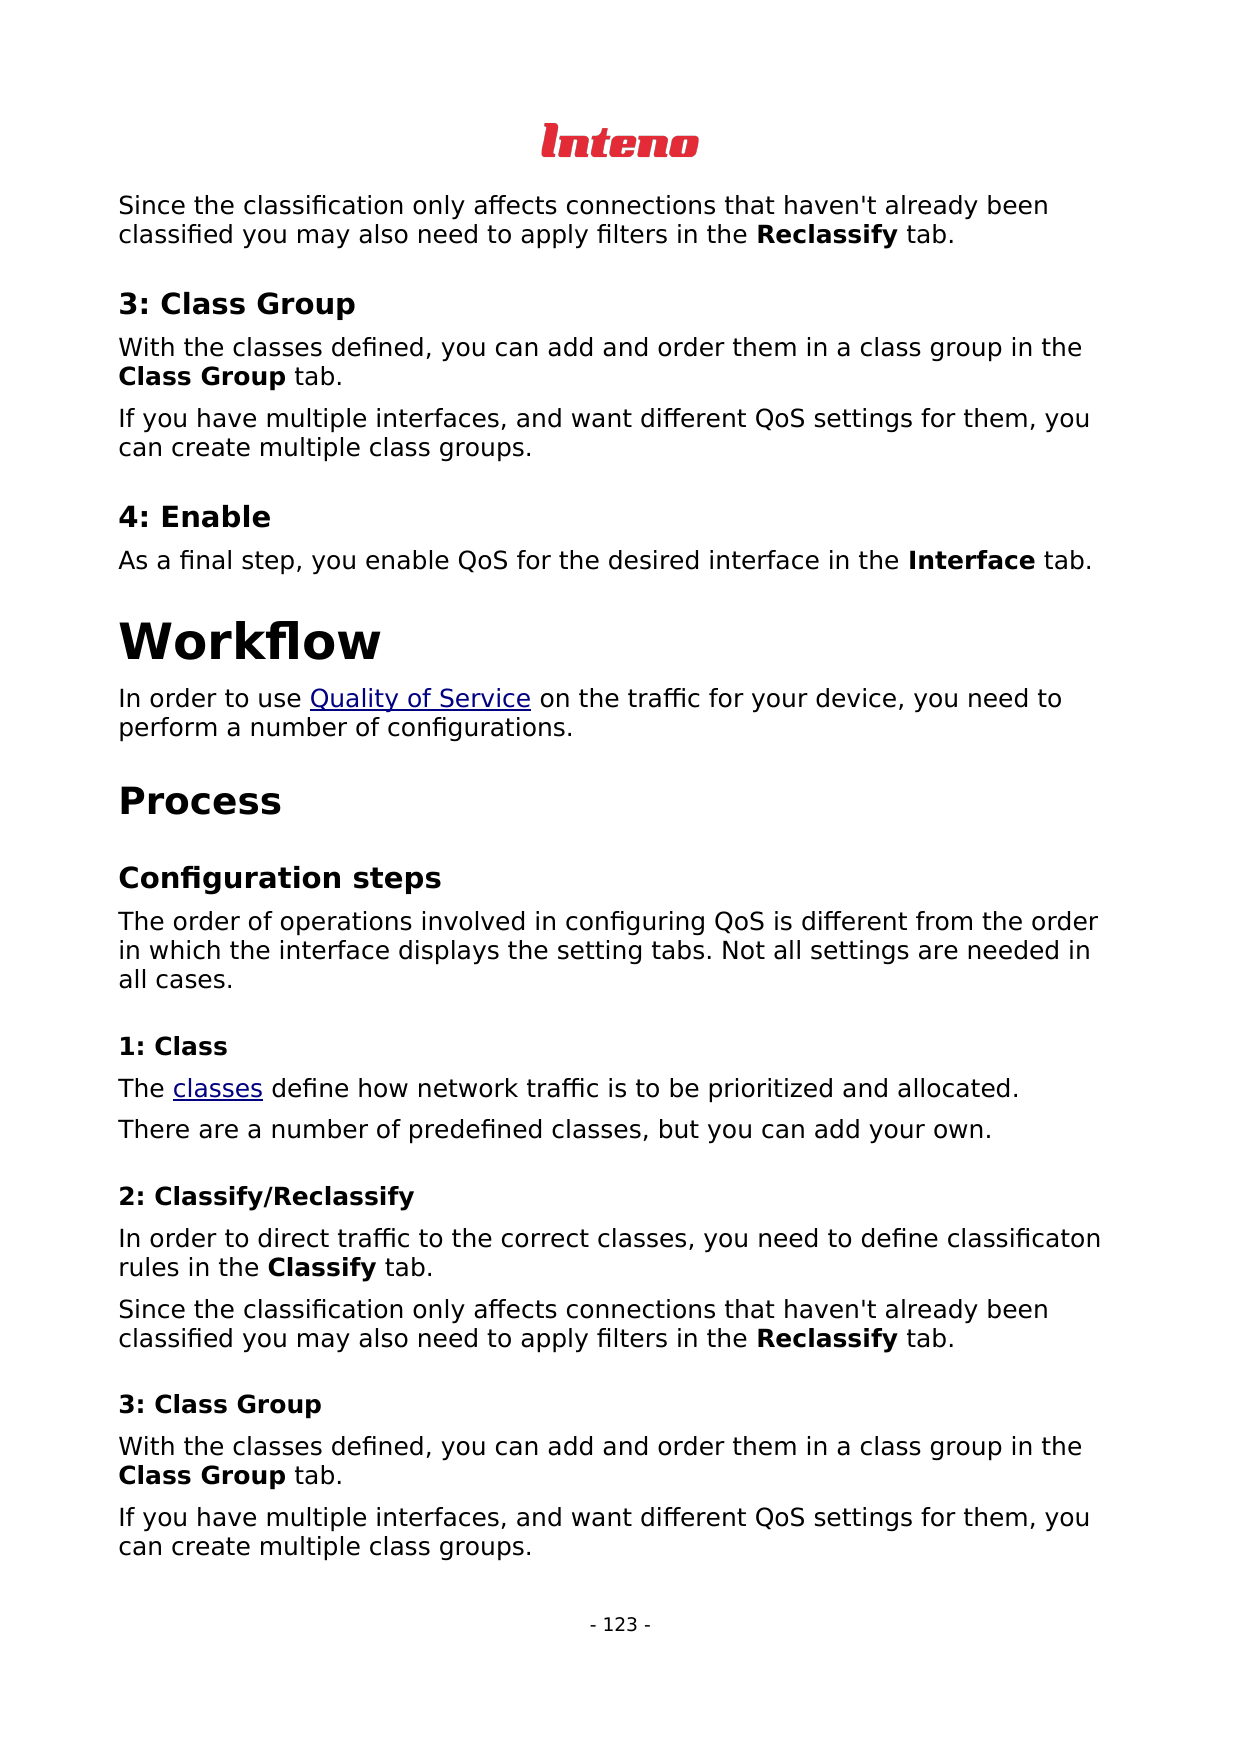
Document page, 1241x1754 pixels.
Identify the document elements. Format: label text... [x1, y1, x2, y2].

text If you have multiple interfaces, and want different QoS settings for them, you can create multiple class groups. [118, 404, 1122, 463]
subtitle 2: Classify/Reclassify [118, 1182, 1122, 1212]
subtitle Workflow [118, 613, 1122, 671]
subtitle 1: Class [118, 1032, 1122, 1062]
subtitle Configuration steps [118, 861, 1122, 895]
subtitle 4: Enable [118, 500, 1122, 534]
text There are a number of predefined classes, but you can add your own. [118, 1116, 1122, 1145]
subtitle 3: Class Group [118, 287, 1122, 321]
subtitle 3: Class Group [118, 1391, 1122, 1420]
subtitle Process [118, 780, 1122, 823]
text If you have multiple interfaces, and want different QoS settings for them, you can create multiple class groups. [118, 1503, 1122, 1562]
text With the classes defined, you can add and order them in a class group in the Class Group tab. [118, 333, 1122, 392]
picture [531, 118, 709, 162]
text As a final step, you enable QoS for the desired interface in the Interface tab. [118, 547, 1122, 576]
text Since the classification only affects connections that haven't already been classified you may also need to apply filters in the Reclassify tab. [118, 191, 1122, 249]
text With the classes defined, you can add and order them in a class group in the Class Group tab. [118, 1432, 1122, 1491]
text The order of operations involved in configuring QoS is different from the order in which the interface displays the setting tabs. Not all settings are needed in all cases. [118, 907, 1122, 995]
text Since the classification only affects connections that haven't already been classified you may also need to apply filters in the Reclassify tab. [118, 1295, 1122, 1353]
text In order to use Quality of Service on the traffic for your device, you need to perform a number of configurations. [118, 684, 1122, 742]
text The classes define how network traffic is to be prioritized and allocated. [118, 1074, 1122, 1103]
text In order to direct traffic to the correct classes, you need to define classificaton rules in the Classify tab. [118, 1224, 1122, 1282]
